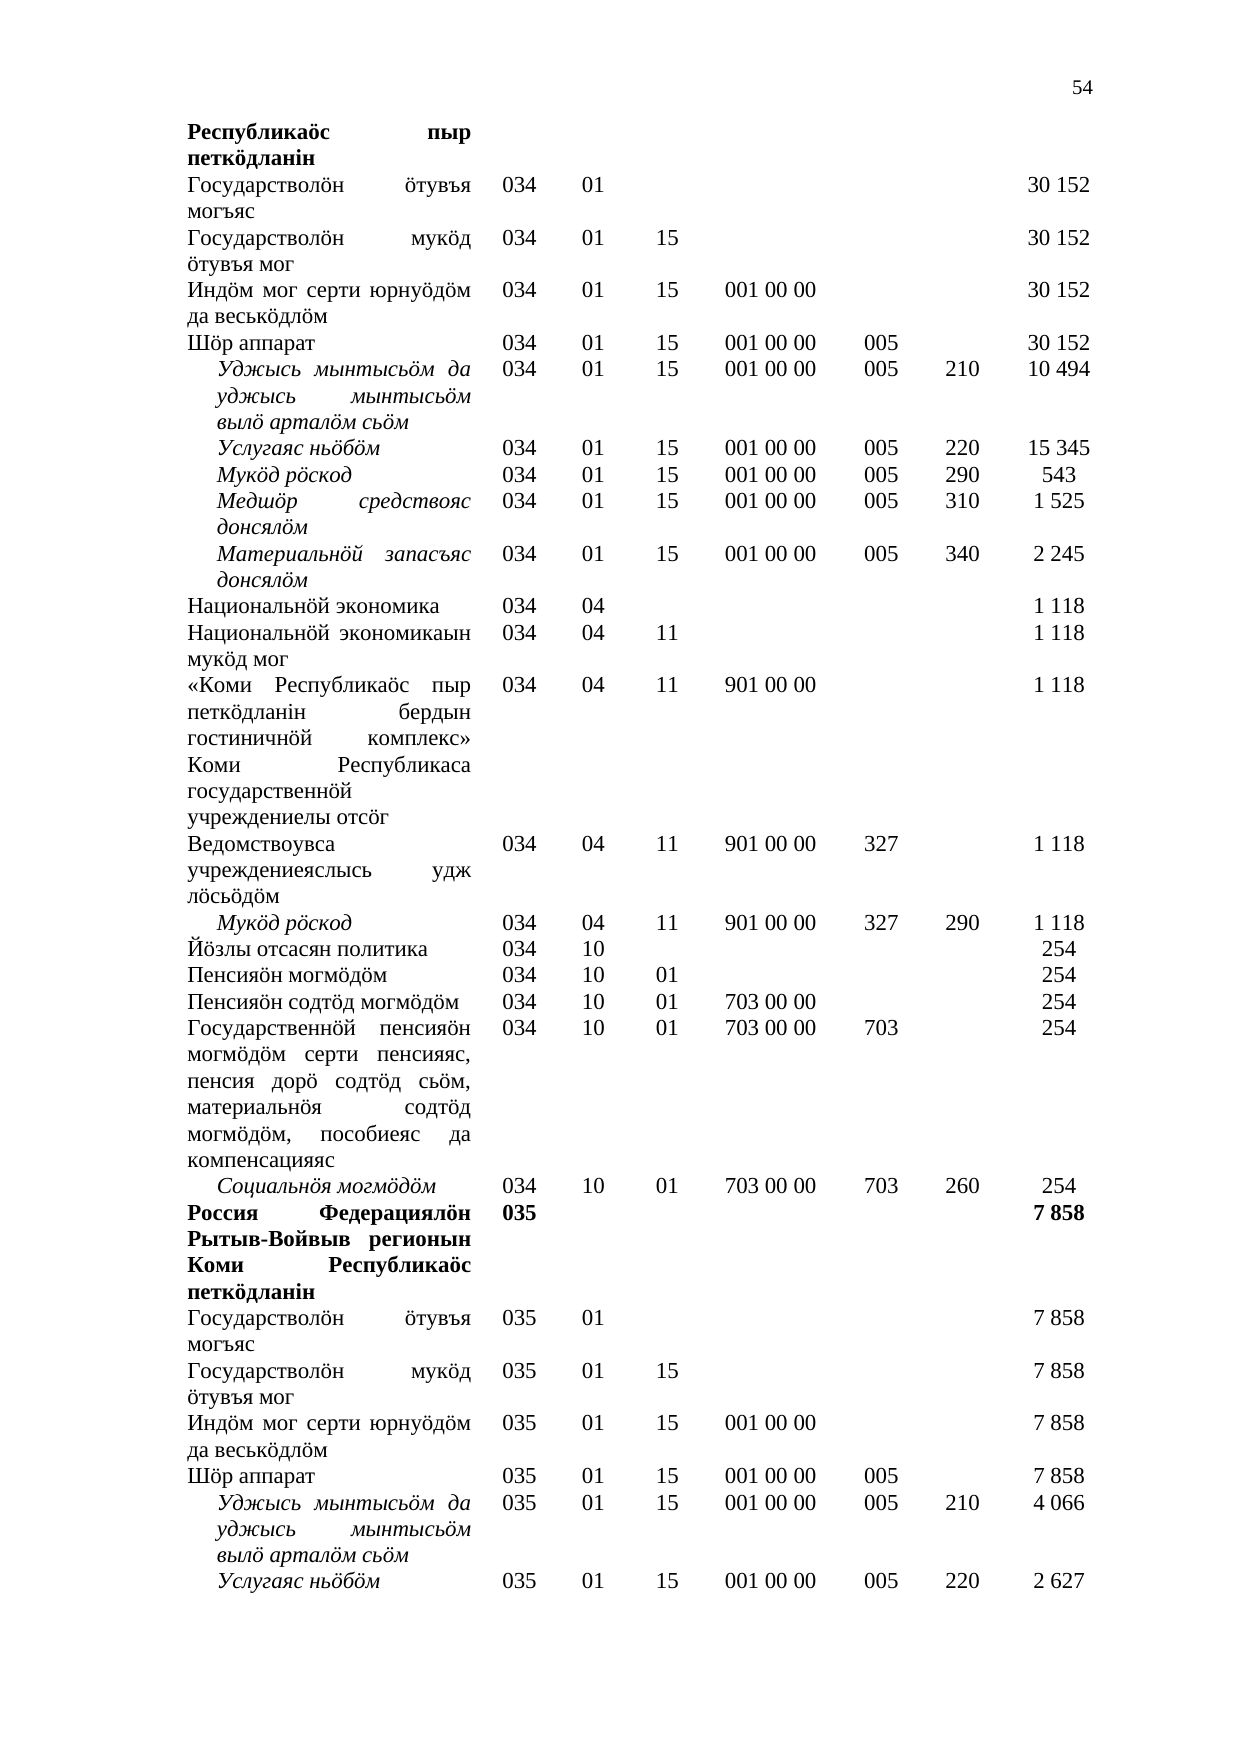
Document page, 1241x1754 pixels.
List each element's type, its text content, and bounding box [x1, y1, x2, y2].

table_cell [630, 1304, 704, 1357]
table_cell 15 [630, 1462, 704, 1488]
table_cell 2 627 [999, 1568, 1118, 1594]
table_cell 005 [837, 1462, 925, 1488]
table_cell 04 [556, 672, 630, 830]
table_cell 01 [556, 461, 630, 487]
table_cell 7 858 [999, 1199, 1118, 1304]
table_cell [630, 171, 704, 223]
table_cell 035 [482, 1304, 556, 1357]
table_cell 005 [837, 1489, 925, 1568]
table_cell 001 00 00 [704, 434, 837, 461]
table_cell 035 [482, 1462, 556, 1488]
table_cell [837, 276, 925, 329]
table_cell Государстволöн мукöд öтувъя мог [176, 224, 482, 276]
table_cell 034 [482, 434, 556, 461]
table_cell [925, 988, 999, 1014]
table_cell [925, 1199, 999, 1304]
table_cell [925, 171, 999, 223]
table_cell 15 [630, 329, 704, 355]
table_cell 1 118 [999, 830, 1118, 909]
table_cell 15 [630, 1568, 704, 1594]
table_cell [837, 961, 925, 988]
table_cell Пенсияöн могмöдöм [176, 961, 482, 988]
table_cell 01 [556, 355, 630, 434]
table_cell 005 [837, 461, 925, 487]
table_cell 220 [925, 1568, 999, 1594]
table_cell Национальнöй экономикаын мукöд мог [176, 619, 482, 672]
table_cell 001 00 00 [704, 540, 837, 592]
table_cell [925, 329, 999, 355]
table_cell 901 00 00 [704, 830, 837, 909]
table_cell Уджысь мынтысьöм да уджысь мынтысьöм вылö арталöм сьöм [176, 355, 482, 434]
table_cell 01 [556, 1462, 630, 1488]
table_cell 001 00 00 [704, 276, 837, 329]
table_cell 001 00 00 [704, 461, 837, 487]
table_cell 30 152 [999, 171, 1118, 223]
table_cell [925, 276, 999, 329]
table_cell 034 [482, 830, 556, 909]
table_cell 15 [630, 355, 704, 434]
table_cell 10 494 [999, 355, 1118, 434]
table_cell [925, 593, 999, 619]
table_cell 001 00 00 [704, 1410, 837, 1462]
table_cell 01 [556, 171, 630, 223]
table_cell 034 [482, 593, 556, 619]
table_cell 01 [556, 487, 630, 540]
table_cell [630, 593, 704, 619]
table_cell 11 [630, 830, 704, 909]
table_cell [837, 935, 925, 961]
table_cell Индöм мог серти юрнуöдöм да веськöдлöм [176, 276, 482, 329]
table_cell [704, 961, 837, 988]
table_cell Государственнöй пенсияöн могмöдöм серти пенсияяс, пенсия дорö содтöд сьöм, материальнöя содтöд могмöдöм, пособиеяс да компенсацияяс [176, 1014, 482, 1172]
table_cell Шöр аппарат [176, 1462, 482, 1488]
table_cell 034 [482, 276, 556, 329]
table_cell 035 [482, 1199, 556, 1304]
table_cell [704, 1199, 837, 1304]
table_cell 310 [925, 487, 999, 540]
table_cell 11 [630, 672, 704, 830]
table_cell 210 [925, 1489, 999, 1568]
table_cell [837, 593, 925, 619]
table_cell Мукöд рöскод [176, 909, 482, 935]
table_cell 001 00 00 [704, 329, 837, 355]
table_cell 034 [482, 487, 556, 540]
table_cell 15 [630, 434, 704, 461]
table_cell [837, 988, 925, 1014]
table_cell 034 [482, 961, 556, 988]
table_cell 7 858 [999, 1410, 1118, 1462]
table_cell [925, 1014, 999, 1172]
table_cell 1 118 [999, 672, 1118, 830]
table_cell [556, 1199, 630, 1304]
table_cell 001 00 00 [704, 1489, 837, 1568]
table_cell 901 00 00 [704, 672, 837, 830]
table_cell 15 [630, 1489, 704, 1568]
table_cell 034 [482, 355, 556, 434]
table_cell 1 118 [999, 619, 1118, 672]
table_cell 15 [630, 1357, 704, 1409]
table_cell [925, 935, 999, 961]
table_cell [837, 224, 925, 276]
table_cell 01 [556, 1410, 630, 1462]
table_cell 034 [482, 909, 556, 935]
table_cell 034 [482, 461, 556, 487]
table_cell 30 152 [999, 329, 1118, 355]
table_cell [704, 224, 837, 276]
table_cell 034 [482, 329, 556, 355]
table_cell 1 118 [999, 909, 1118, 935]
table_cell 01 [556, 1304, 630, 1357]
table_cell 001 00 00 [704, 355, 837, 434]
table_cell 30 152 [999, 224, 1118, 276]
table_cell 15 [630, 1410, 704, 1462]
table_cell 01 [556, 540, 630, 592]
table_cell [837, 619, 925, 672]
table_cell 7 858 [999, 1304, 1118, 1357]
table_cell 034 [482, 1172, 556, 1199]
table_cell 11 [630, 909, 704, 935]
table_cell [925, 224, 999, 276]
table_cell 254 [999, 961, 1118, 988]
table_cell Уджысь мынтысьöм да уджысь мынтысьöм вылö арталöм сьöм [176, 1489, 482, 1568]
table_cell 15 [630, 276, 704, 329]
table_cell 703 00 00 [704, 1014, 837, 1172]
table_cell 15 [630, 487, 704, 540]
table_cell 30 152 [999, 276, 1118, 329]
table_cell 04 [556, 909, 630, 935]
table_cell Республикаöс пыр петкöдланiн [176, 118, 482, 171]
table_cell [704, 1304, 837, 1357]
table_cell 005 [837, 355, 925, 434]
table_cell 10 [556, 961, 630, 988]
table_cell 01 [630, 988, 704, 1014]
table_cell Мукöд рöскод [176, 461, 482, 487]
table_cell 7 858 [999, 1462, 1118, 1488]
table_cell [704, 593, 837, 619]
table_cell 01 [630, 1014, 704, 1172]
table_cell [925, 1410, 999, 1462]
table_cell 15 [630, 224, 704, 276]
table_cell [704, 1357, 837, 1409]
table_cell 01 [556, 276, 630, 329]
table_cell 005 [837, 487, 925, 540]
table_cell [925, 1462, 999, 1488]
table_cell «Коми Республикаöс пыр петкöдланiн бердын гостиничнöй комплекс» Коми Республикаса государственнöй учреждениелы отсöг [176, 672, 482, 830]
table_cell 034 [482, 540, 556, 592]
table_cell Ведомствоувса учреждениеяслысь удж лöсьöдöм [176, 830, 482, 909]
table_cell 04 [556, 593, 630, 619]
table_cell Пенсияöн содтöд могмöдöм [176, 988, 482, 1014]
table_cell [837, 1199, 925, 1304]
table_cell Услугаяс ньöбöм [176, 1568, 482, 1594]
table_cell 034 [482, 171, 556, 223]
table_cell Шöр аппарат [176, 329, 482, 355]
table_cell [704, 171, 837, 223]
table_cell 034 [482, 1014, 556, 1172]
table_cell 2 245 [999, 540, 1118, 592]
table_cell 005 [837, 329, 925, 355]
table_cell [630, 1199, 704, 1304]
table_cell 254 [999, 1172, 1118, 1199]
table_cell 01 [556, 1568, 630, 1594]
table_cell 04 [556, 830, 630, 909]
table_cell 10 [556, 1014, 630, 1172]
table_cell [704, 619, 837, 672]
table_cell [925, 1357, 999, 1409]
table_cell 034 [482, 224, 556, 276]
table_cell 703 [837, 1014, 925, 1172]
table_cell [999, 118, 1118, 171]
table_cell [482, 118, 556, 171]
table_cell 10 [556, 988, 630, 1014]
table_cell Россия Федерациялöн Рытыв-Войвыв регионын Коми Республикаöс петкöдланiн [176, 1199, 482, 1304]
table_cell 340 [925, 540, 999, 592]
table_cell 034 [482, 619, 556, 672]
table_cell 220 [925, 434, 999, 461]
table_cell 04 [556, 619, 630, 672]
table_cell 15 [630, 540, 704, 592]
table_cell [925, 619, 999, 672]
table_cell Государстволöн öтувъя могъяс [176, 1304, 482, 1357]
table_cell [925, 672, 999, 830]
table_cell [630, 935, 704, 961]
table_cell Социальнöя могмöдöм [176, 1172, 482, 1199]
table_cell 260 [925, 1172, 999, 1199]
table_cell [837, 118, 925, 171]
table_cell 001 00 00 [704, 487, 837, 540]
table_cell 1 118 [999, 593, 1118, 619]
table_cell 01 [630, 1172, 704, 1199]
table_cell Услугаяс ньöбöм [176, 434, 482, 461]
table_cell 254 [999, 1014, 1118, 1172]
table_cell 035 [482, 1489, 556, 1568]
table_cell 327 [837, 909, 925, 935]
table_cell 035 [482, 1410, 556, 1462]
table_cell [925, 1304, 999, 1357]
table_cell 034 [482, 672, 556, 830]
table_cell Индöм мог серти юрнуöдöм да веськöдлöм [176, 1410, 482, 1462]
table_cell 15 345 [999, 434, 1118, 461]
table_cell 254 [999, 988, 1118, 1014]
table_cell 005 [837, 1568, 925, 1594]
table_cell 01 [556, 434, 630, 461]
table_cell [837, 1304, 925, 1357]
table_cell 4 066 [999, 1489, 1118, 1568]
table_cell Государстволöн öтувъя могъяс [176, 171, 482, 223]
table_cell [837, 672, 925, 830]
table_cell [925, 118, 999, 171]
table_cell 035 [482, 1357, 556, 1409]
table_cell 254 [999, 935, 1118, 961]
table_cell 01 [556, 1489, 630, 1568]
table_cell 01 [630, 961, 704, 988]
table_cell 901 00 00 [704, 909, 837, 935]
table_cell [837, 1410, 925, 1462]
table_cell [925, 830, 999, 909]
table_cell [556, 118, 630, 171]
table_cell Материальнöй запасъяс донсялöм [176, 540, 482, 592]
table_cell 210 [925, 355, 999, 434]
table_cell 01 [556, 1357, 630, 1409]
table_cell [704, 118, 837, 171]
table_cell 15 [630, 461, 704, 487]
table_cell 1 525 [999, 487, 1118, 540]
table_cell 290 [925, 909, 999, 935]
table_cell 703 [837, 1172, 925, 1199]
table_cell [925, 961, 999, 988]
table_cell 001 00 00 [704, 1462, 837, 1488]
table_cell 034 [482, 988, 556, 1014]
table_cell 10 [556, 1172, 630, 1199]
table_cell 290 [925, 461, 999, 487]
table_cell Государстволöн мукöд öтувъя мог [176, 1357, 482, 1409]
table_cell 005 [837, 434, 925, 461]
table_cell Медшöр средствояс донсялöм [176, 487, 482, 540]
table_cell 703 00 00 [704, 1172, 837, 1199]
table_cell Национальнöй экономика [176, 593, 482, 619]
table_cell [704, 935, 837, 961]
table_cell 11 [630, 619, 704, 672]
table_cell 01 [556, 224, 630, 276]
table_cell [837, 1357, 925, 1409]
table_cell [630, 118, 704, 171]
table_cell [837, 171, 925, 223]
table_cell 7 858 [999, 1357, 1118, 1409]
table_cell 035 [482, 1568, 556, 1594]
table_cell Йöзлы отсасян политика [176, 935, 482, 961]
table_cell 005 [837, 540, 925, 592]
table_cell 01 [556, 329, 630, 355]
table_cell 543 [999, 461, 1118, 487]
table_cell 001 00 00 [704, 1568, 837, 1594]
table_cell 10 [556, 935, 630, 961]
table_cell 703 00 00 [704, 988, 837, 1014]
table_cell 327 [837, 830, 925, 909]
table_cell 034 [482, 935, 556, 961]
